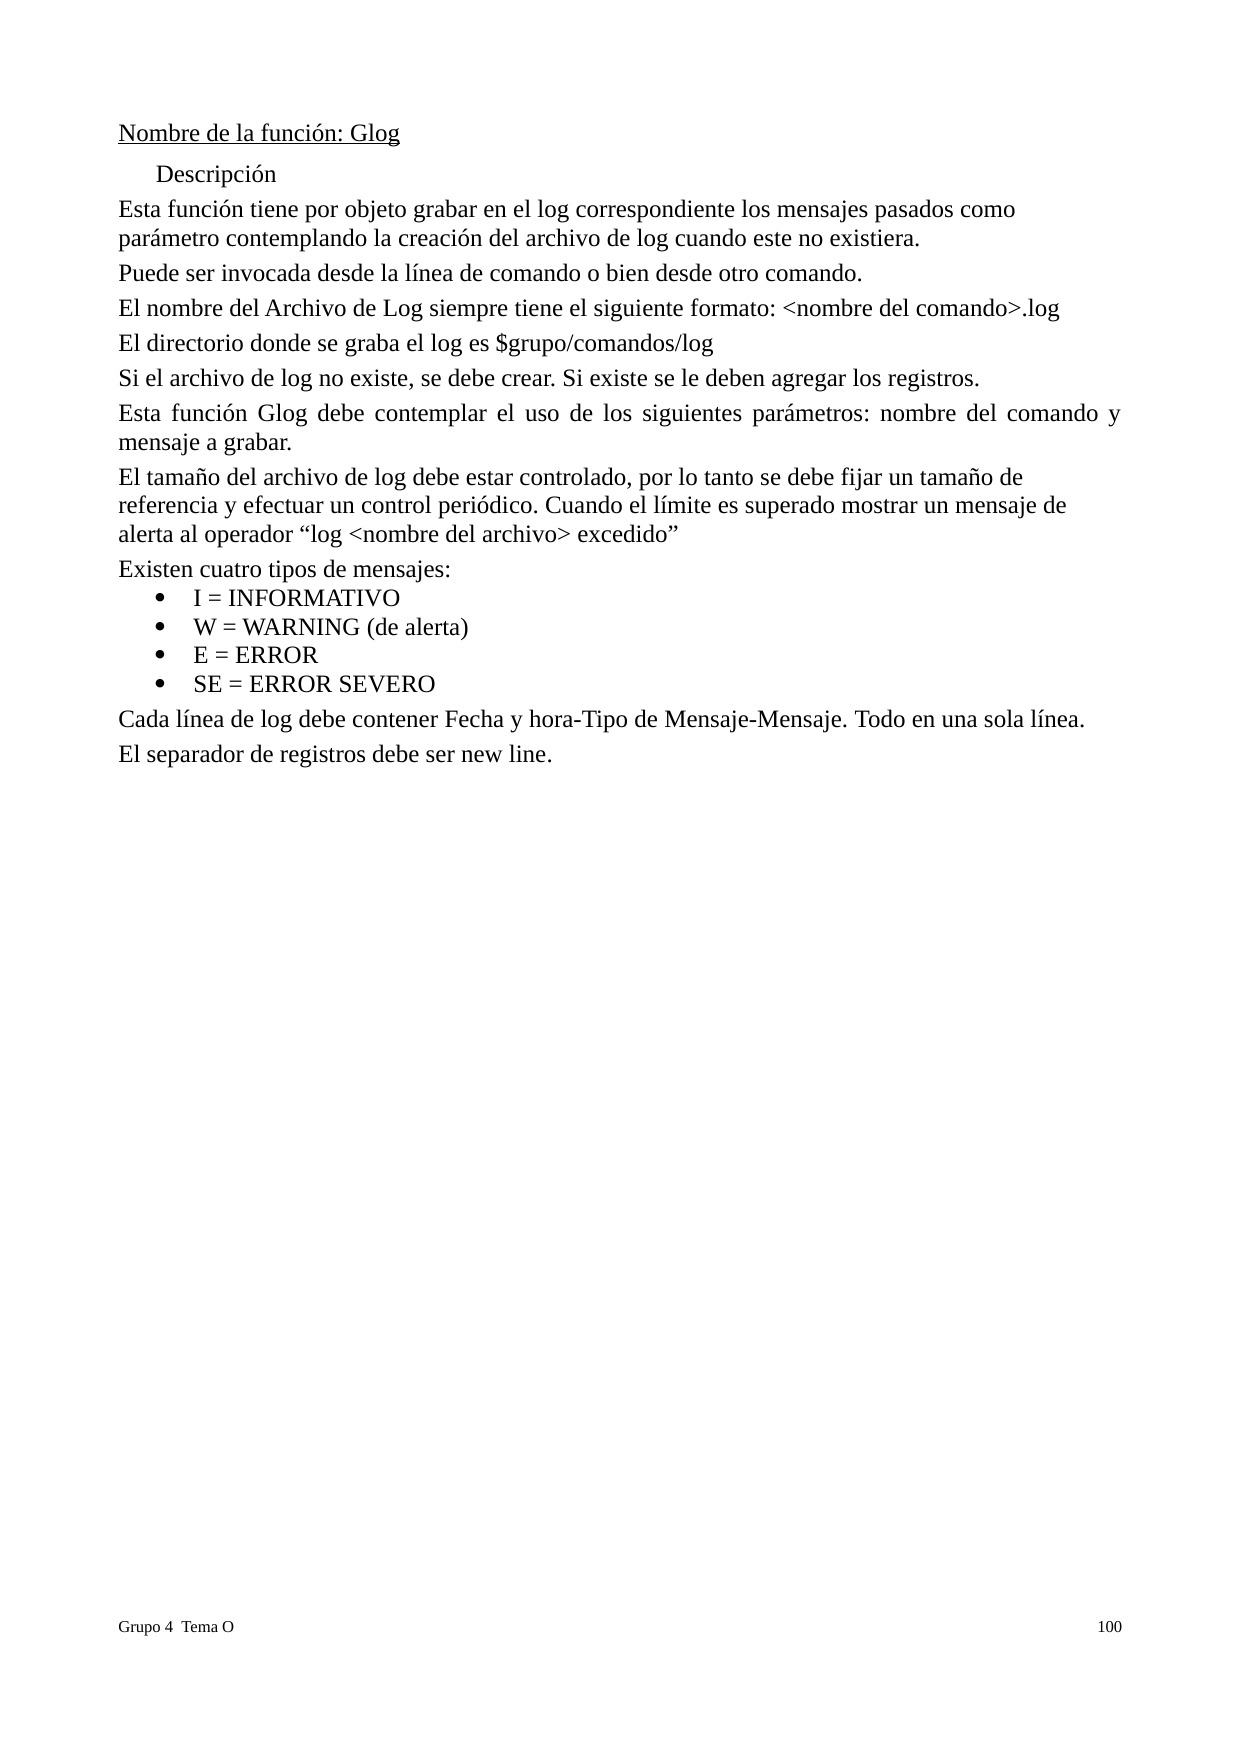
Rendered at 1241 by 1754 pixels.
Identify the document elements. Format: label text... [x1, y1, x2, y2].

text Cada línea de log debe contener Fecha y hora-Tipo de Mensaje-Mensaje. Todo en una sola línea. [118, 704, 1122, 733]
text El tamaño del archivo de log debe estar controlado, por lo tanto se debe fijar un tamaño de referencia y efectuar un control periódico. Cuando el límite es superado mostrar un mensaje de alerta al operador “log <nombre del archivo> excedido” [118, 462, 1122, 548]
text Descripción [156, 159, 1122, 188]
list W = WARNING (de alerta) [156, 612, 1122, 641]
text Esta función Glog debe contemplar el uso de los siguientes parámetros: nombre del comando y mensaje a grabar. [118, 398, 1122, 456]
text El nombre del Archivo de Log siempre tiene el siguiente formato: <nombre del comando>.log [118, 293, 1122, 322]
list SE = ERROR SEVERO [156, 669, 1122, 698]
text Si el archivo de log no existe, se debe crear. Si existe se le deben agregar los registros. [118, 363, 1122, 392]
text Esta función tiene por objeto grabar en el log correspondiente los mensajes pasados como parámetro contemplando la creación del archivo de log cuando este no existiera. [118, 194, 1122, 252]
text Nombre de la función: Glog [118, 118, 1122, 147]
text Existen cuatro tipos de mensajes: [118, 554, 1122, 583]
text El separador de registros debe ser new line. [118, 739, 1122, 768]
text Puede ser invocada desde la línea de comando o bien desde otro comando. [118, 258, 1122, 287]
list I = INFORMATIVO [156, 583, 1122, 612]
list E = ERROR [156, 641, 1122, 669]
text El directorio donde se graba el log es $grupo/comandos/log [118, 328, 1122, 357]
